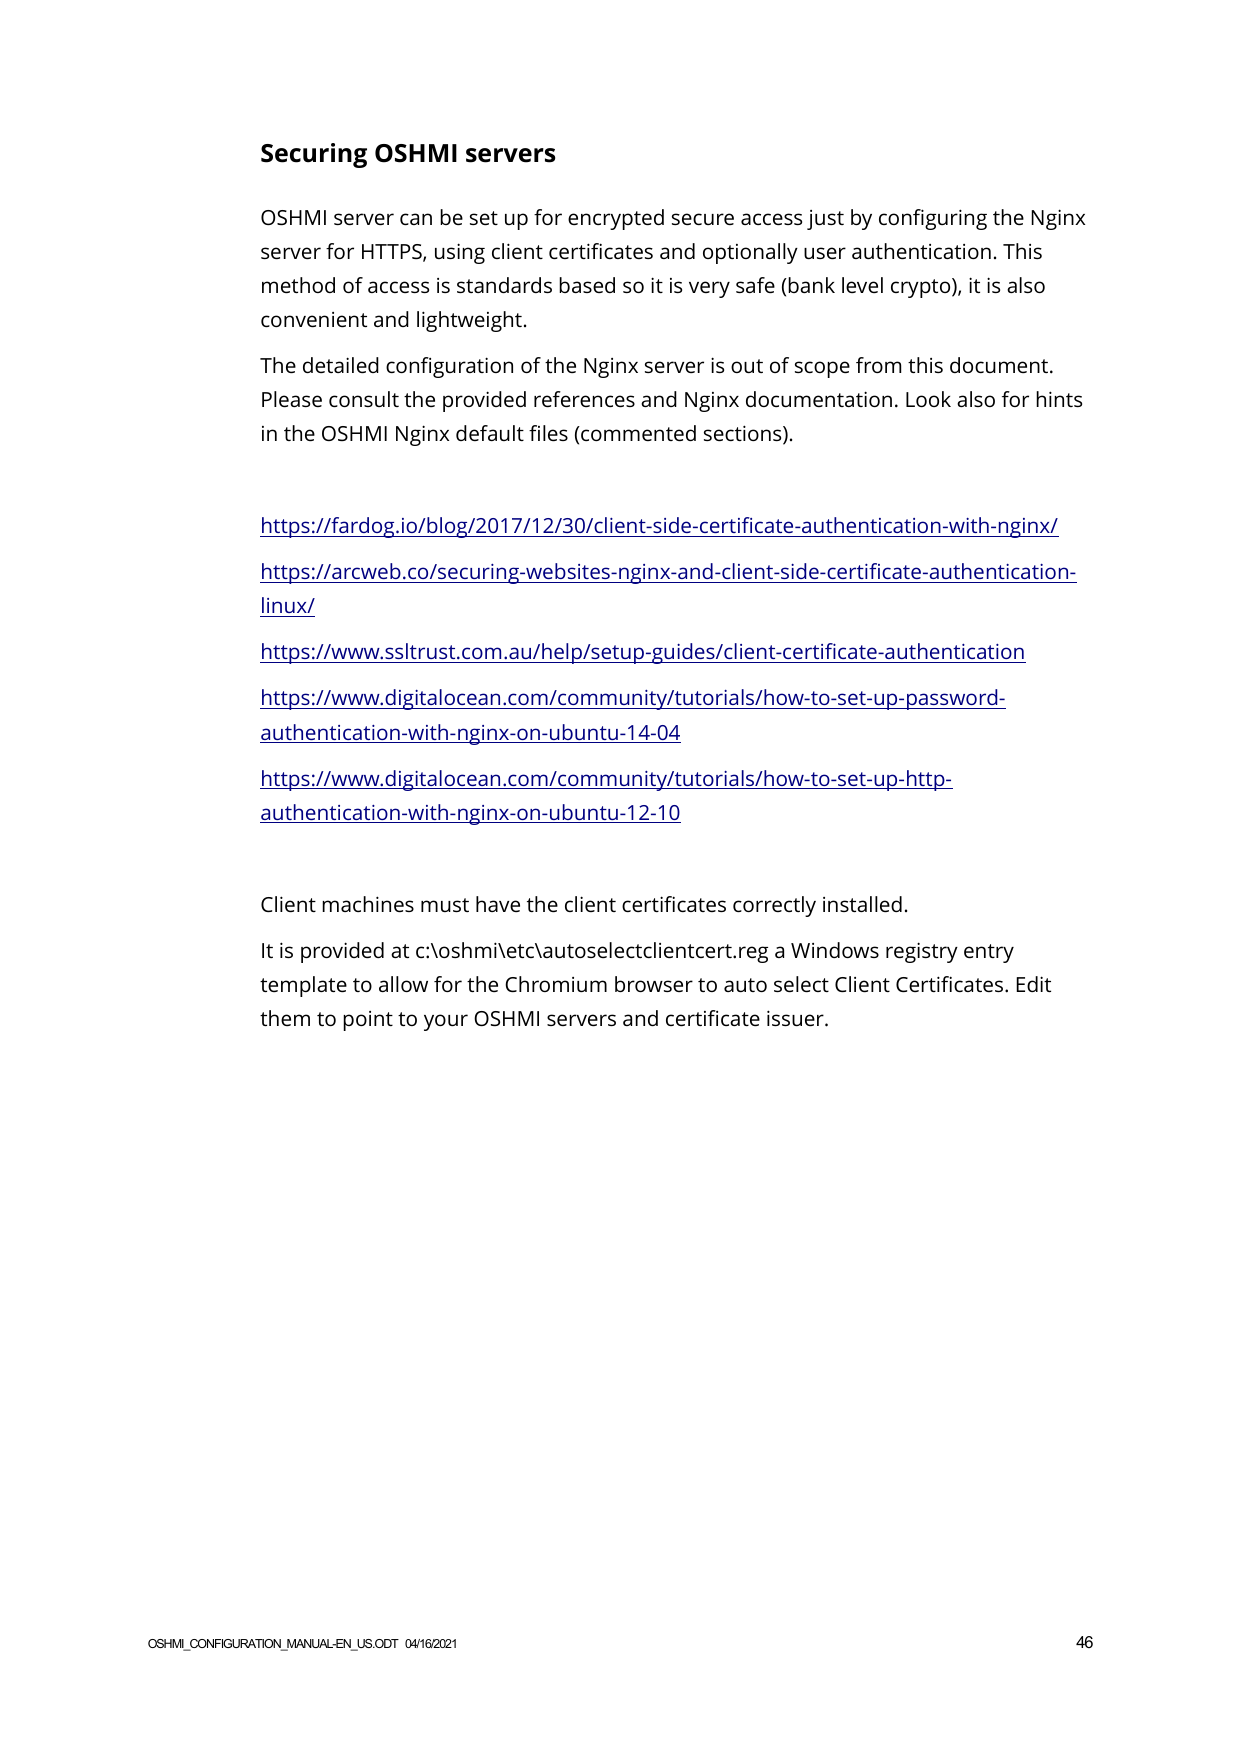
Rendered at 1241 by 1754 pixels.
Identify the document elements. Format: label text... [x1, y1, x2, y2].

text https://www.ssltrust.com.au/help/setup-guides/client-certificate-authentication [260, 637, 1093, 666]
text https://www.digitalocean.com/community/tutorials/how-to-set-up-password-authentication-with-nginx-on-ubuntu-14-04 [260, 683, 1093, 746]
text https://www.digitalocean.com/community/tutorials/how-to-set-up-http-authentication-with-nginx-on-ubuntu-12-10 [260, 764, 1093, 826]
text https://arcweb.co/securing-websites-nginx-and-client-side-certificate-authentication-linux/ [260, 557, 1093, 620]
text OSHMI server can be set up for encrypted secure access just by configuring the Nginx server for HTTPS, using client certificates and optionally user authentication. This method of access is standards based so it is very safe (bank level crypto), it is also convenient and lightweight. [260, 203, 1093, 333]
text The detailed configuration of the Nginx server is out of scope from this document. Please consult the provided references and Nginx documentation. Look also for hints in the OSHMI Nginx default files (commented sections). [260, 351, 1093, 448]
subtitle Securing OSHMI servers [260, 136, 1093, 170]
text https://fardog.io/blog/2017/12/30/client-side-certificate-authentication-with-nginx/ [260, 511, 1093, 540]
text It is provided at c:\oshmi\etc\autoselectclientcert.reg a Windows registry entry template to allow for the Chromium browser to auto select Client Certificates. Edit them to point to your OSHMI servers and certificate issuer. [260, 936, 1093, 1032]
text Client machines must have the client certificates correctly installed. [260, 890, 1093, 918]
